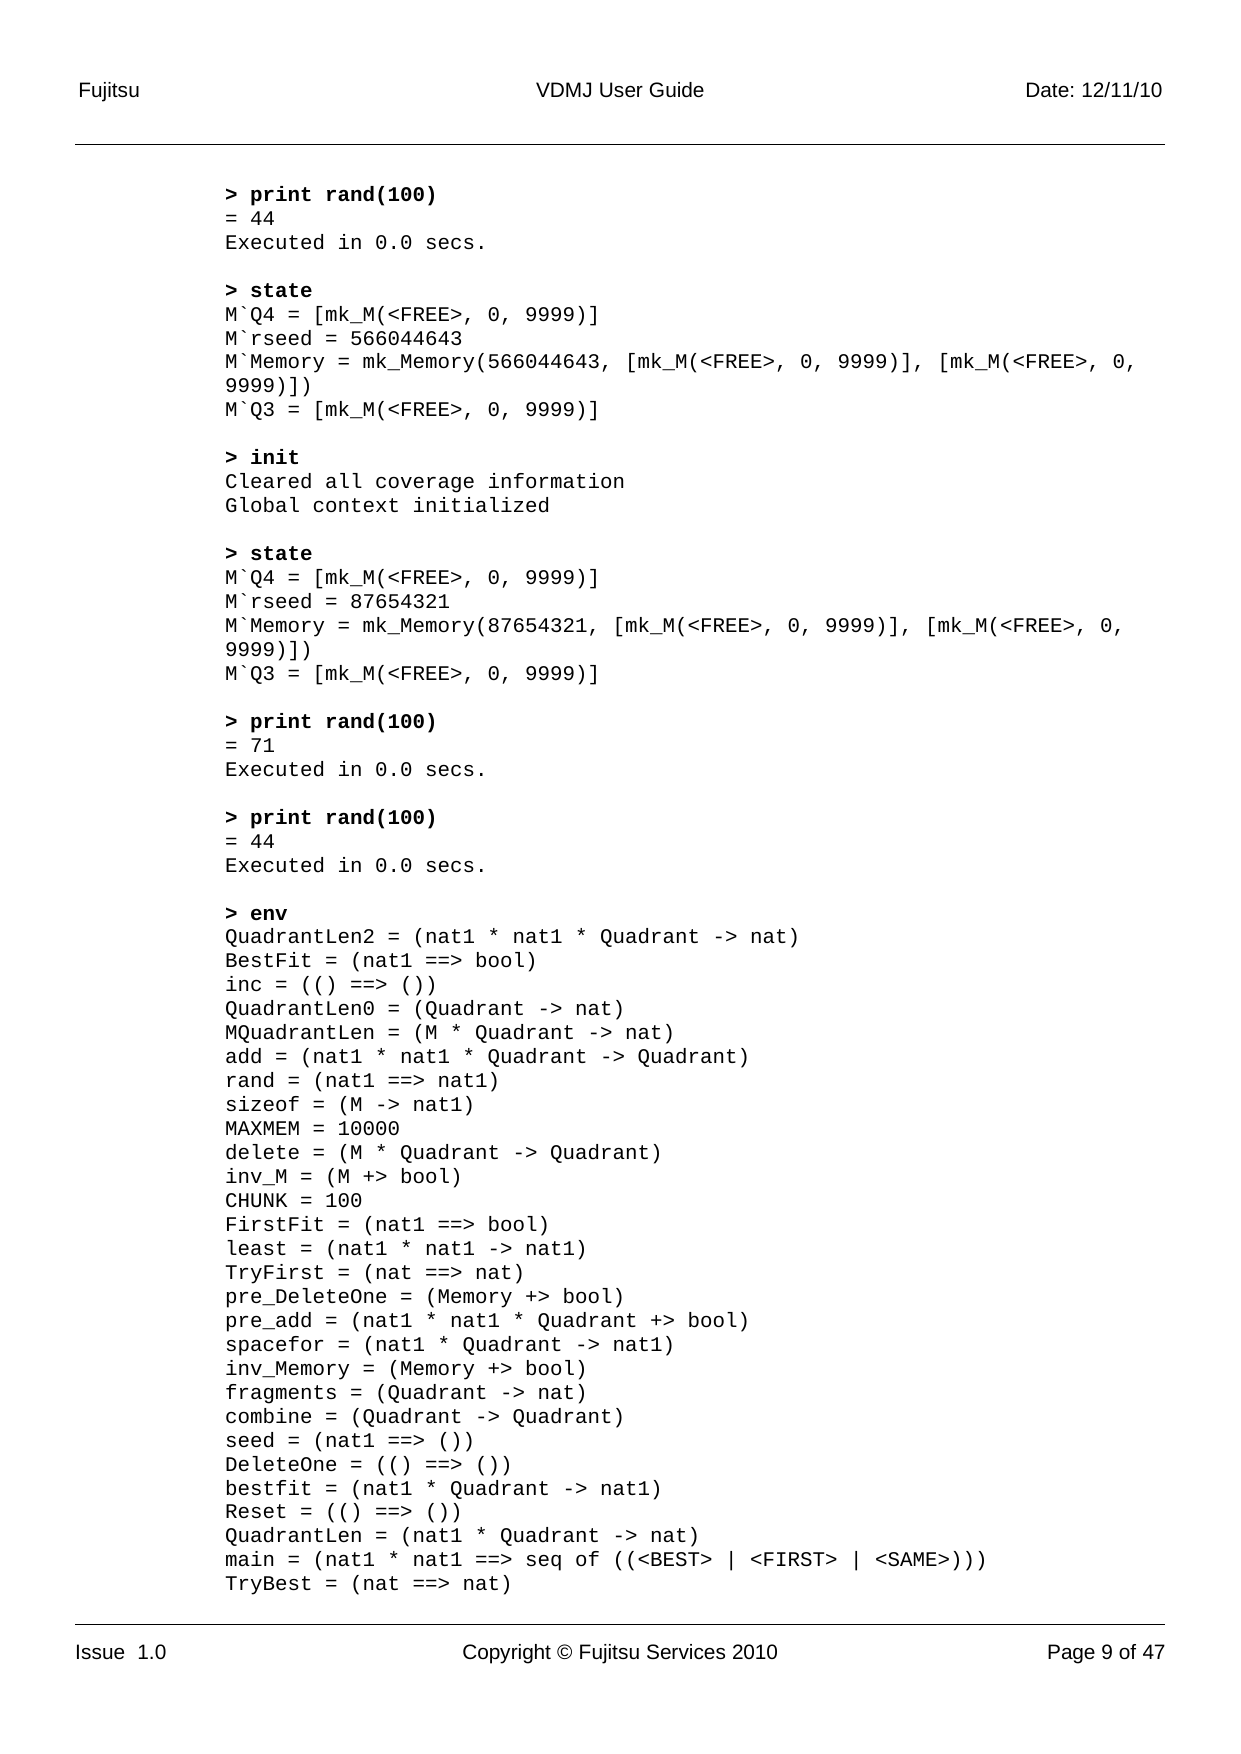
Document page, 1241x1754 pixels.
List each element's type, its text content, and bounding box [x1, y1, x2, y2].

text rand = (nat1 ==> nat1) [225, 1070, 1165, 1094]
text > init [225, 447, 1165, 471]
text > print rand(100) [225, 184, 1165, 208]
text Cleared all coverage information [225, 471, 1165, 495]
text > state [225, 543, 1165, 567]
text > print rand(100) [225, 711, 1165, 735]
text = 44 [225, 208, 1165, 232]
text Executed in 0.0 secs. [225, 759, 1165, 783]
text QuadrantLen2 = (nat1 * nat1 * Quadrant -> nat) [225, 926, 1165, 950]
text M`Memory = mk_Memory(566044643, [mk_M(<FREE>, 0, 9999)], [mk_M(<FREE>, 0, 9999)]) [225, 351, 1165, 399]
text inv_M = (M +> bool) [225, 1166, 1165, 1190]
text least = (nat1 * nat1 -> nat1) [225, 1238, 1165, 1262]
text MQuadrantLen = (M * Quadrant -> nat) [225, 1022, 1165, 1046]
text main = (nat1 * nat1 ==> seq of ((<BEST> | <FIRST> | <SAME>))) [225, 1549, 1165, 1573]
text inv_Memory = (Memory +> bool) [225, 1358, 1165, 1382]
text inc = (() ==> ()) [225, 974, 1165, 998]
text CHUNK = 100 [225, 1190, 1165, 1214]
text BestFit = (nat1 ==> bool) [225, 950, 1165, 974]
text seed = (nat1 ==> ()) [225, 1429, 1165, 1453]
text M`Q4 = [mk_M(<FREE>, 0, 9999)] [225, 567, 1165, 591]
text bestfit = (nat1 * Quadrant -> nat1) [225, 1477, 1165, 1501]
text add = (nat1 * nat1 * Quadrant -> Quadrant) [225, 1046, 1165, 1070]
text Reset = (() ==> ()) [225, 1501, 1165, 1525]
text pre_DeleteOne = (Memory +> bool) [225, 1286, 1165, 1310]
text FirstFit = (nat1 ==> bool) [225, 1214, 1165, 1238]
text > env [225, 902, 1165, 926]
text TryFirst = (nat ==> nat) [225, 1262, 1165, 1286]
text combine = (Quadrant -> Quadrant) [225, 1406, 1165, 1429]
text MAXMEM = 10000 [225, 1118, 1165, 1142]
text M`Q3 = [mk_M(<FREE>, 0, 9999)] [225, 399, 1165, 423]
text = 44 [225, 831, 1165, 854]
text M`rseed = 87654321 [225, 591, 1165, 615]
text QuadrantLen0 = (Quadrant -> nat) [225, 998, 1165, 1022]
text delete = (M * Quadrant -> Quadrant) [225, 1142, 1165, 1166]
text TryBest = (nat ==> nat) [225, 1573, 1165, 1597]
text pre_add = (nat1 * nat1 * Quadrant +> bool) [225, 1310, 1165, 1334]
text Global context initialized [225, 495, 1165, 519]
text QuadrantLen = (nat1 * Quadrant -> nat) [225, 1525, 1165, 1549]
text spacefor = (nat1 * Quadrant -> nat1) [225, 1334, 1165, 1358]
text M`rseed = 566044643 [225, 327, 1165, 351]
text = 71 [225, 735, 1165, 759]
text > state [225, 279, 1165, 303]
text > print rand(100) [225, 807, 1165, 831]
text M`Q4 = [mk_M(<FREE>, 0, 9999)] [225, 303, 1165, 327]
text Executed in 0.0 secs. [225, 854, 1165, 878]
text M`Memory = mk_Memory(87654321, [mk_M(<FREE>, 0, 9999)], [mk_M(<FREE>, 0, 9999)]) [225, 615, 1165, 663]
text M`Q3 = [mk_M(<FREE>, 0, 9999)] [225, 663, 1165, 687]
text fragments = (Quadrant -> nat) [225, 1382, 1165, 1406]
text DeleteOne = (() ==> ()) [225, 1453, 1165, 1477]
text sizeof = (M -> nat1) [225, 1094, 1165, 1118]
text Executed in 0.0 secs. [225, 232, 1165, 256]
